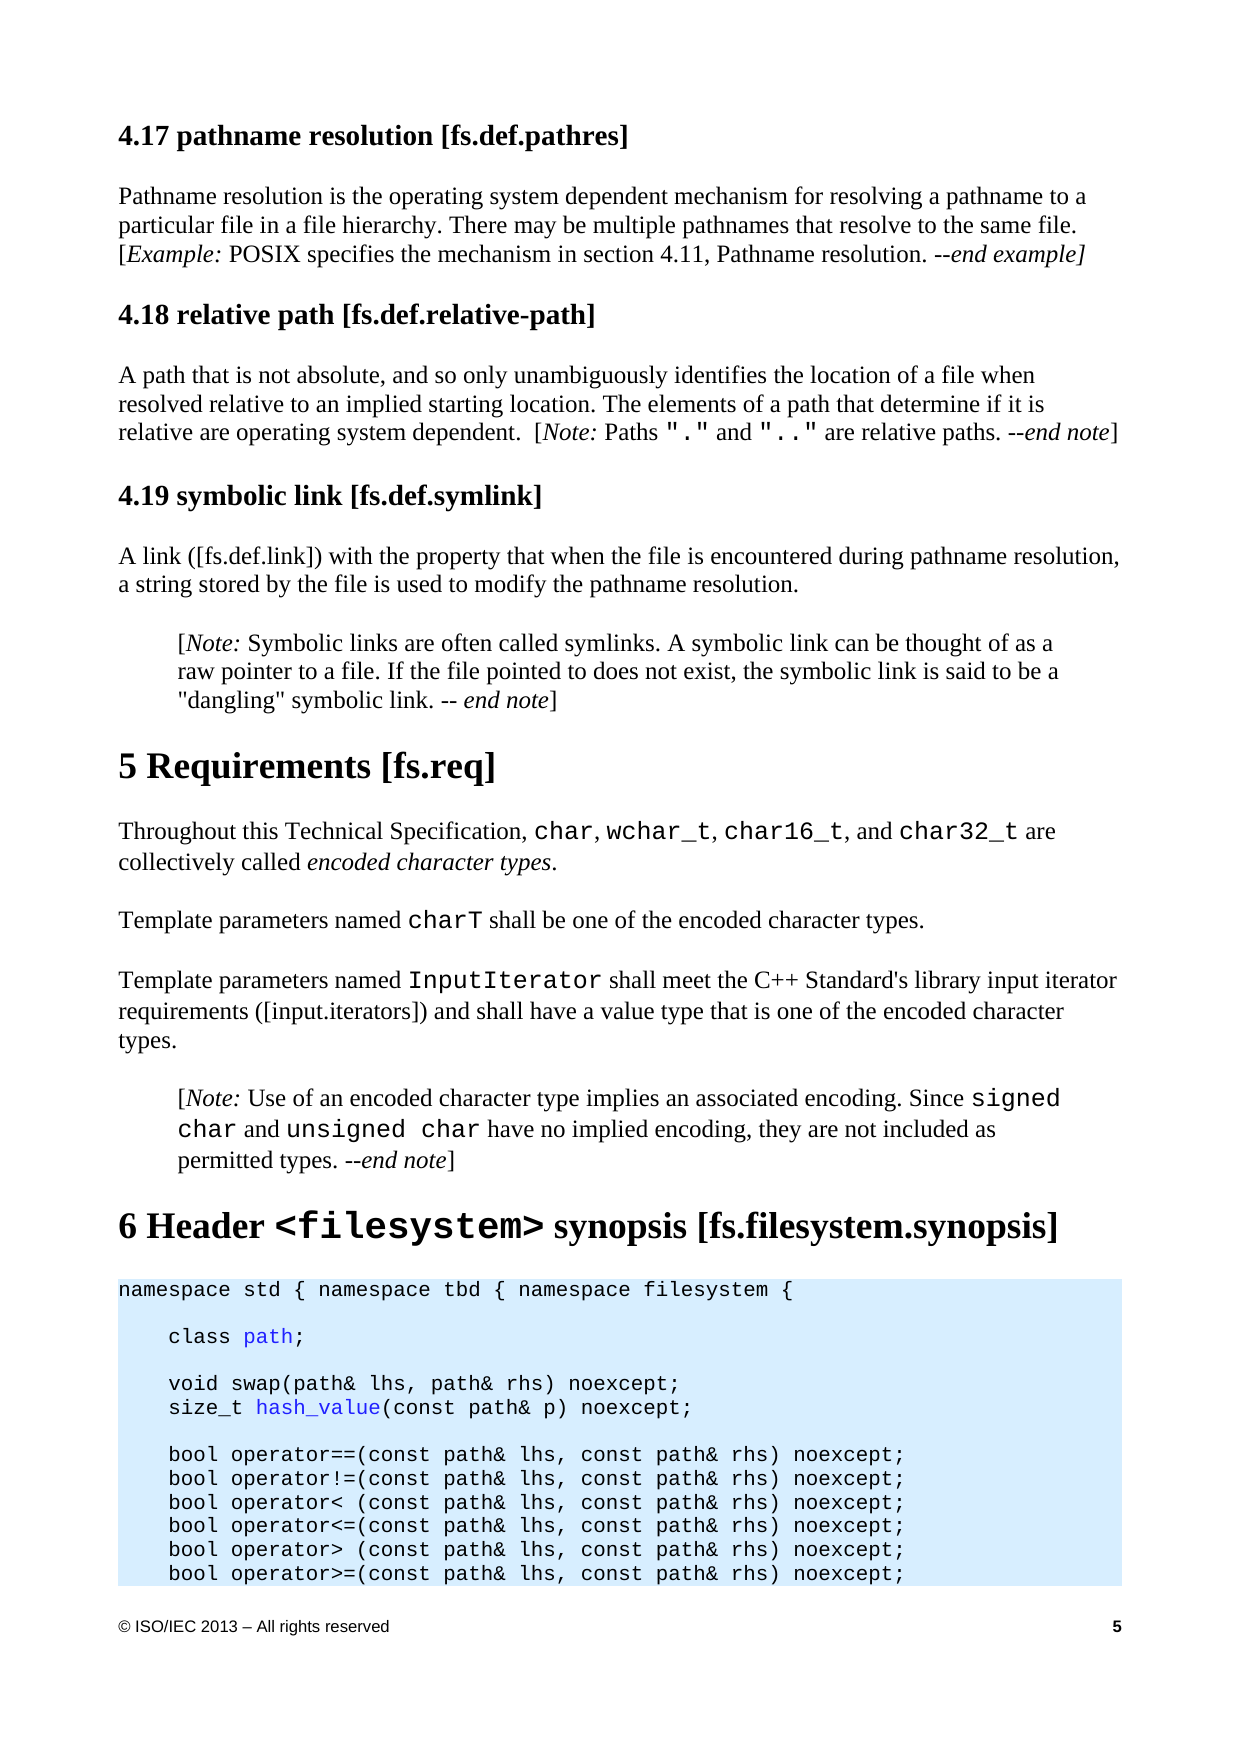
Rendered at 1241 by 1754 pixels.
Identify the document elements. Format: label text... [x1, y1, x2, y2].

text bool operator!=(const path& lhs, const path& rhs) noexcept; [118, 1468, 1122, 1492]
subtitle 6 Header <filesystem> synopsis [fs.filesystem.synopsis] [118, 1203, 1122, 1249]
text bool operator< (const path& lhs, const path& rhs) noexcept; [118, 1492, 1122, 1515]
text bool operator> (const path& lhs, const path& rhs) noexcept; [118, 1539, 1122, 1563]
text Pathname resolution is the operating system dependent mechanism for resolving a pathname to a particular file in a file hierarchy. There may be multiple pathnames that resolve to the same file. [Example: POSIX specifies the mechanism in section 4.11, Pathname resolution. --end example] [118, 181, 1122, 267]
text Template parameters named InputIterator shall meet the C++ Standard's library input iterator requirements ([input.iterators]) and shall have a value type that is one of the encoded character types. [118, 965, 1122, 1054]
subtitle 4.19 symbolic link [fs.def.symlink] [118, 478, 1122, 511]
text Template parameters named charT shall be one of the encoded character types. [118, 905, 1122, 936]
text bool operator>=(const path& lhs, const path& rhs) noexcept; [118, 1563, 1122, 1586]
text class path; [118, 1326, 1122, 1350]
text size_t hash_value(const path& p) noexcept; [118, 1397, 1122, 1421]
subtitle 4.18 relative path [fs.def.relative-path] [118, 297, 1122, 330]
text bool operator==(const path& lhs, const path& rhs) noexcept; [118, 1444, 1122, 1468]
text [Note: Symbolic links are often called symlinks. A symbolic link can be thought of as a raw pointer to a file. If the file pointed to does not exist, the symbolic link is said to be a "dangling" symbolic link. -- end note] [177, 628, 1063, 714]
text void swap(path& lhs, path& rhs) noexcept; [118, 1373, 1122, 1397]
text [Note: Use of an encoded character type implies an associated encoding. Since signed char and unsigned char have no implied encoding, they are not included as permitted types. --end note] [177, 1083, 1063, 1174]
subtitle 5 Requirements [fs.req] [118, 743, 1122, 787]
text A path that is not absolute, and so only unambiguously identifies the location of a file when resolved relative to an implied starting location. The elements of a path that determine if it is relative are operating system dependent. [Note: Paths "." and ".." are relative paths. --end note] [118, 360, 1122, 448]
text A link ([fs.def.link]) with the property that when the file is encountered during pathname resolution, a string stored by the file is used to modify the pathname resolution. [118, 541, 1122, 598]
subtitle 4.17 pathname resolution [fs.def.pathres] [118, 118, 1122, 152]
text Throughout this Technical Specification, char, wchar_t, char16_t, and char32_t are collectively called encoded character types. [118, 816, 1122, 876]
text namespace std { namespace tbd { namespace filesystem { [118, 1279, 1122, 1302]
text bool operator<=(const path& lhs, const path& rhs) noexcept; [118, 1515, 1122, 1539]
